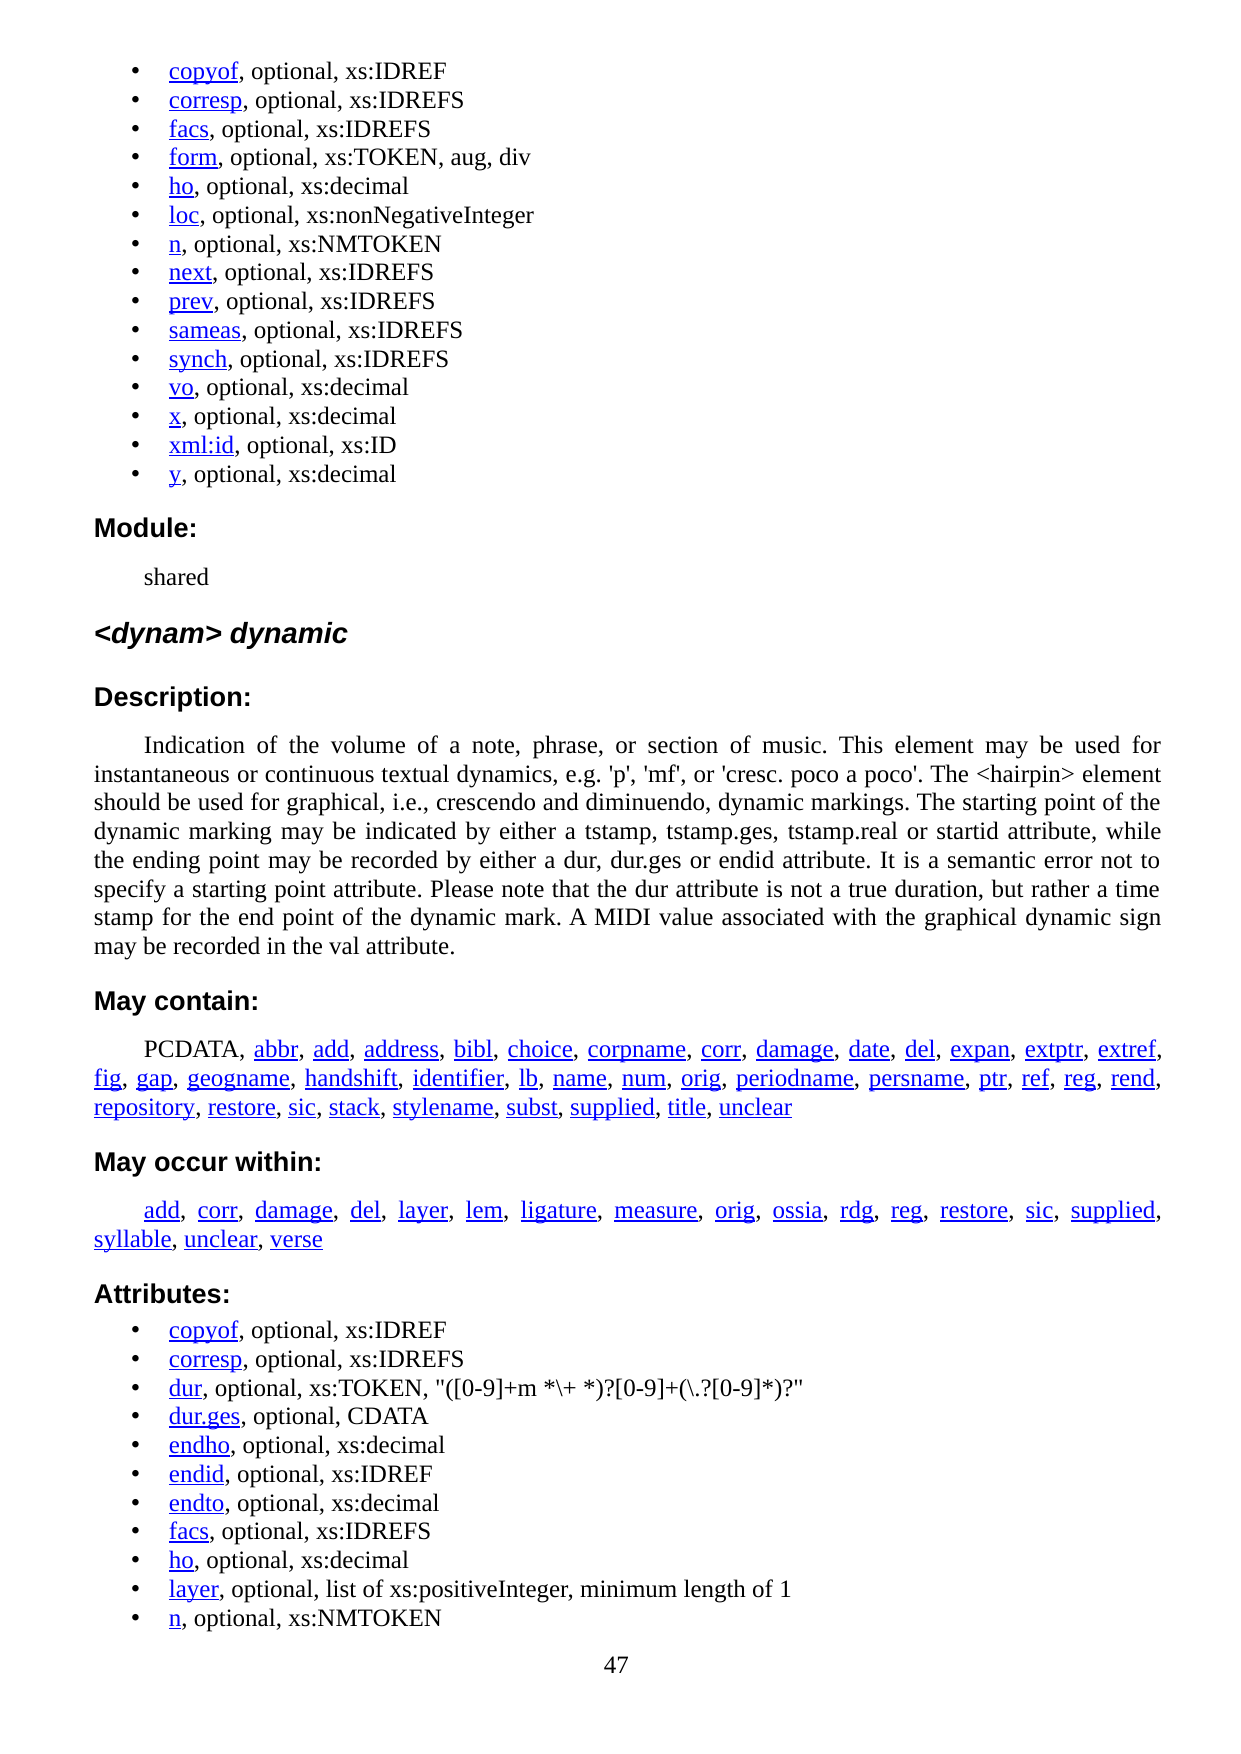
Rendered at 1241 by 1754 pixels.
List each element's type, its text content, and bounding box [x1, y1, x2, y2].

list synch, optional, xs:IDREFS [131, 344, 1162, 372]
list next, optional, xs:IDREFS [131, 257, 1162, 286]
list form, optional, xs:TOKEN, aug, div [131, 142, 1162, 171]
list corresp, optional, xs:IDREFS [131, 1344, 1162, 1373]
list xml:id, optional, xs:ID [131, 430, 1162, 459]
list layer, optional, list of xs:positiveInteger, minimum length of 1 [131, 1574, 1162, 1603]
text PCDATA, abbr, add, address, bibl, choice, corpname, corr, damage, date, del, expan, extptr, extref, fig, gap, geogname, handshift, identifier, lb, name, num, orig, periodname, persname, ptr, ref, reg, rend, repository, restore, sic, stack, stylename, subst, supplied, title, unclear [94, 1034, 1162, 1121]
list x, optional, xs:decimal [131, 401, 1162, 430]
list loc, optional, xs:nonNegativeInteger [131, 200, 1162, 229]
list endho, optional, xs:decimal [131, 1430, 1162, 1459]
list corresp, optional, xs:IDREFS [131, 85, 1162, 114]
list ho, optional, xs:decimal [131, 1545, 1162, 1574]
list y, optional, xs:decimal [131, 459, 1162, 487]
subtitle May contain: [94, 985, 1162, 1016]
list copyof, optional, xs:IDREF [131, 1315, 1162, 1344]
list n, optional, xs:NMTOKEN [131, 1603, 1162, 1631]
subtitle May occur within: [94, 1146, 1162, 1177]
list endto, optional, xs:decimal [131, 1488, 1162, 1516]
list facs, optional, xs:IDREFS [131, 1516, 1162, 1545]
text shared [94, 562, 1162, 591]
list ho, optional, xs:decimal [131, 171, 1162, 200]
list vo, optional, xs:decimal [131, 372, 1162, 401]
subtitle Attributes: [94, 1278, 1162, 1309]
list facs, optional, xs:IDREFS [131, 114, 1162, 142]
text Indication of the volume of a note, phrase, or section of music. This element may be used for instantaneous or continuous textual dynamics, e.g. 'p', 'mf', or 'cresc. poco a poco'. The <hairpin> element should be used for graphical, i.e., crescendo and diminuendo, dynamic markings. The starting point of the dynamic marking may be indicated by either a tstamp, tstamp.ges, tstamp.real or startid attribute, while the ending point may be recorded by either a dur, dur.ges or endid attribute. It is a semantic error not to specify a starting point attribute. Please note that the dur attribute is not a true duration, but rather a time stamp for the end point of the dynamic mark. A MIDI value associated with the graphical dynamic sign may be recorded in the val attribute. [94, 730, 1162, 960]
list endid, optional, xs:IDREF [131, 1459, 1162, 1488]
list dur, optional, xs:TOKEN, "([0-9]+m *\+ *)?[0-9]+(\.?[0-9]*)?" [131, 1373, 1162, 1401]
subtitle Module: [94, 512, 1162, 544]
list prev, optional, xs:IDREFS [131, 286, 1162, 315]
subtitle <dynam> dynamic [94, 616, 1162, 649]
list sameas, optional, xs:IDREFS [131, 315, 1162, 344]
list copyof, optional, xs:IDREF [131, 56, 1162, 85]
list n, optional, xs:NMTOKEN [131, 229, 1162, 257]
subtitle Description: [94, 681, 1162, 712]
text add, corr, damage, del, layer, lem, ligature, measure, orig, ossia, rdg, reg, restore, sic, supplied, syllable, unclear, verse [94, 1195, 1162, 1253]
list dur.ges, optional, CDATA [131, 1401, 1162, 1430]
